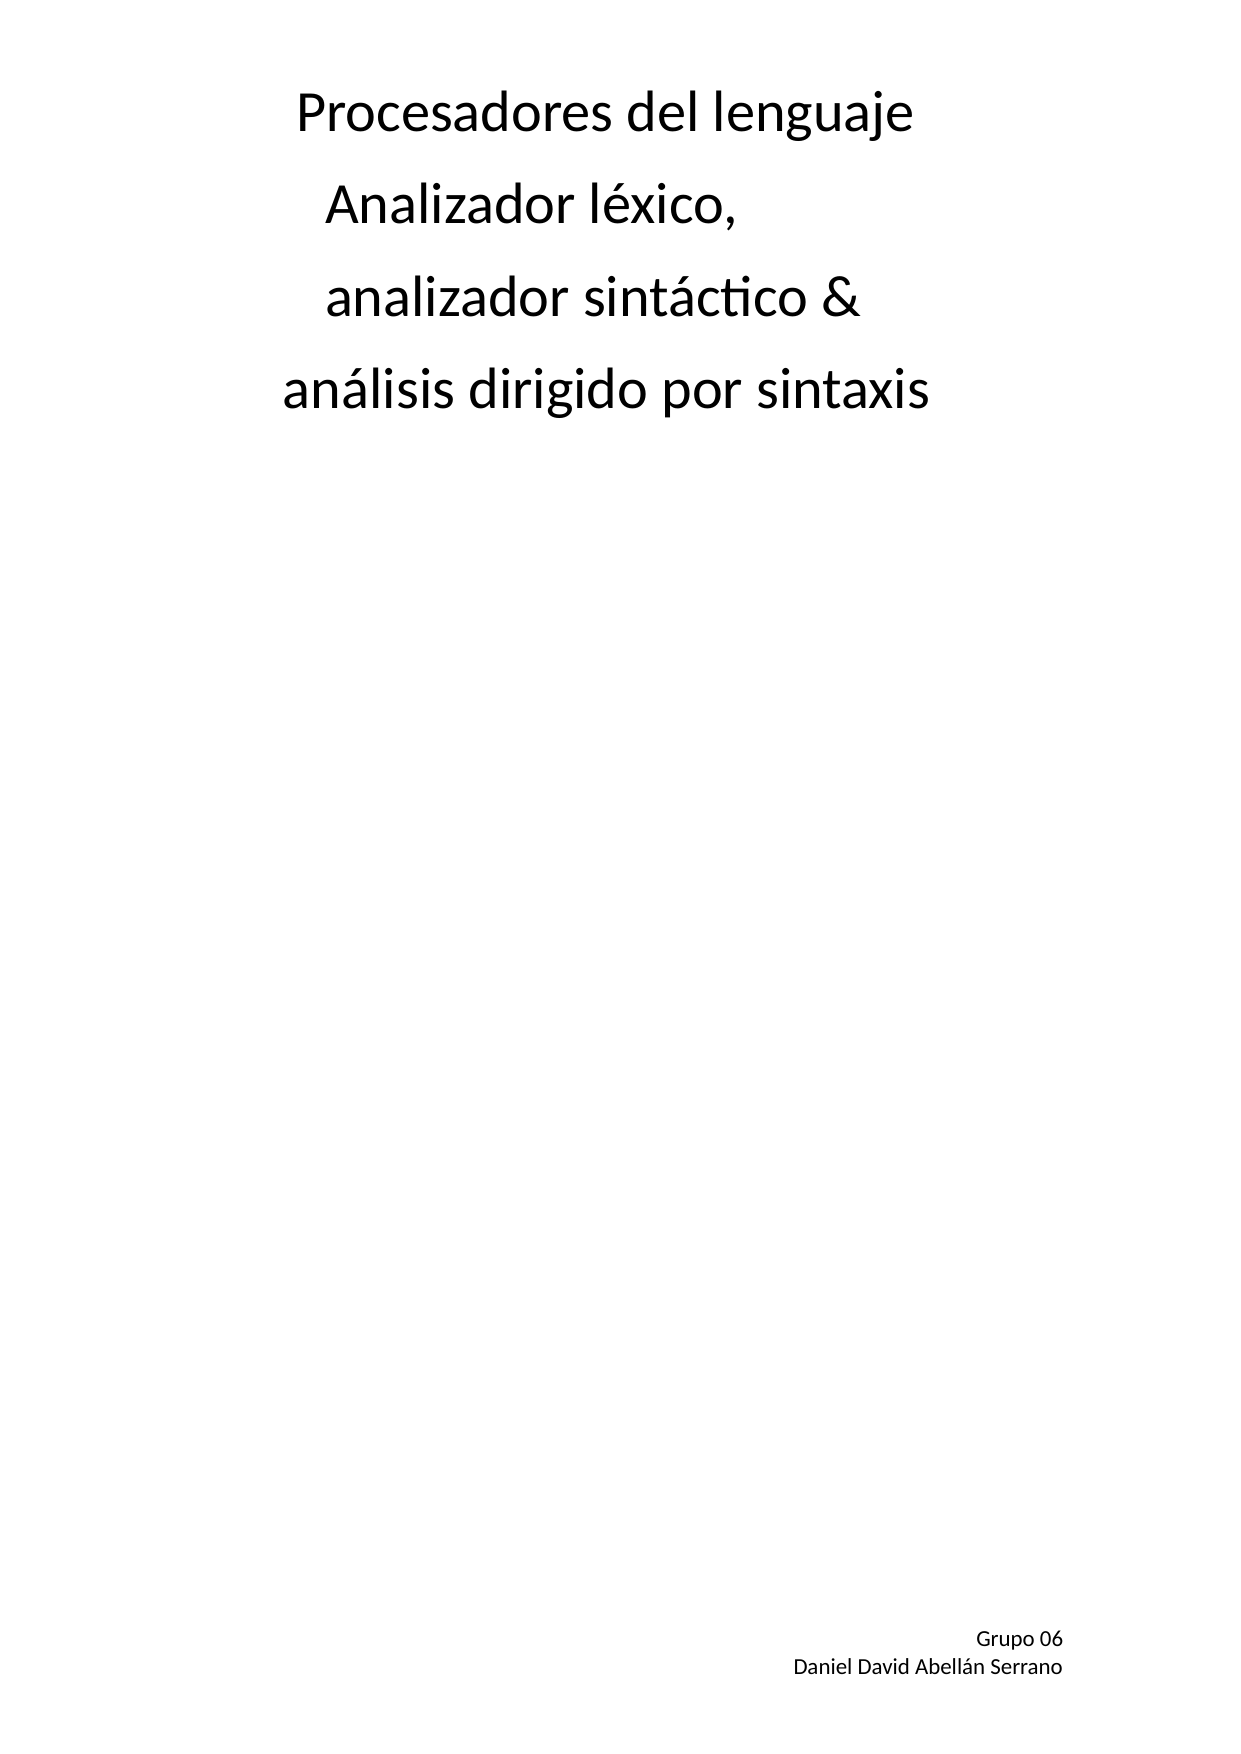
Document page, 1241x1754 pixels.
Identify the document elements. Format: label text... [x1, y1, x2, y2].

text análisis dirigido por sintaxis [177, 352, 1063, 423]
text Procesadores del lenguaje [177, 75, 1063, 146]
text Analizador léxico, [177, 167, 1063, 238]
text analizador sintáctico & [177, 259, 1063, 331]
